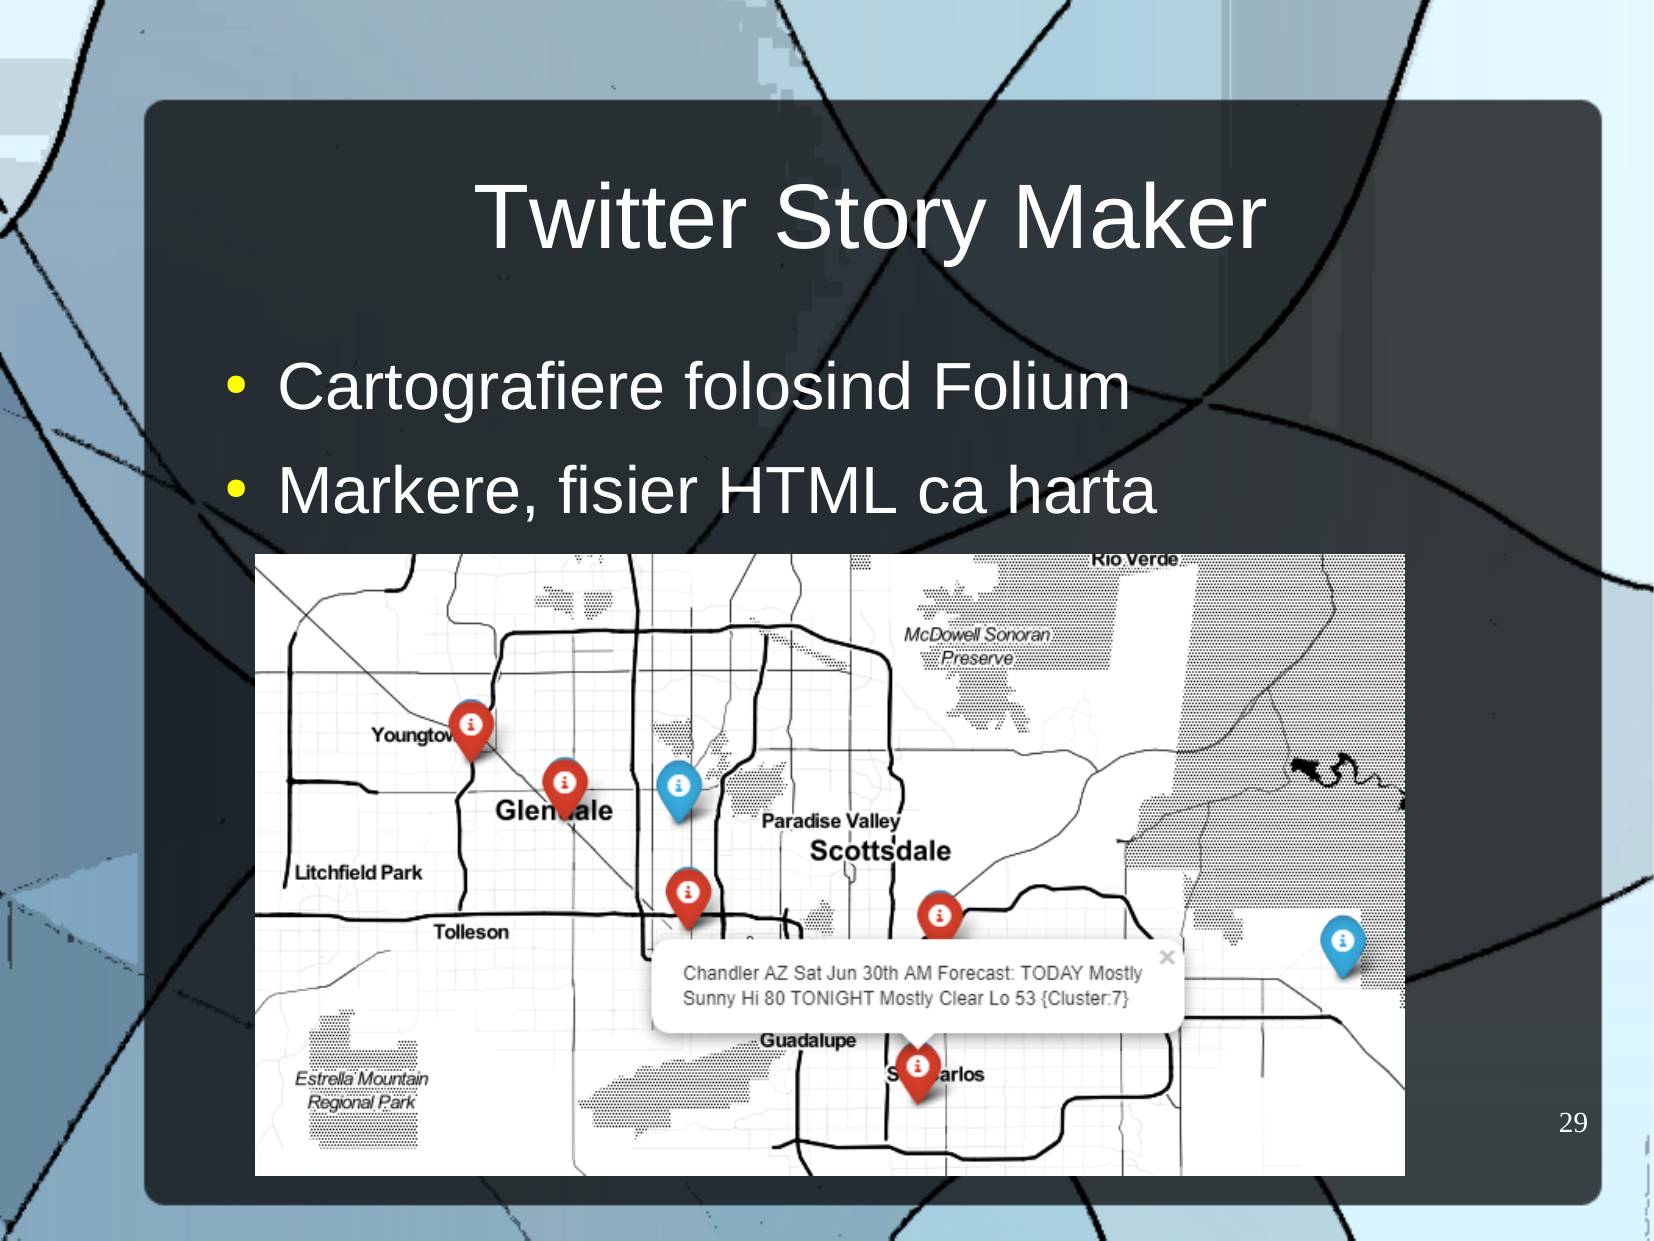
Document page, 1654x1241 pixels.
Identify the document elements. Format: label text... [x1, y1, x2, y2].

picture [0, 0, 1654, 1241]
list Cartografiere folosind Folium Markere, fisier HTML ca harta [206, 349, 1571, 1034]
title Twitter Story Maker [159, 108, 1583, 325]
